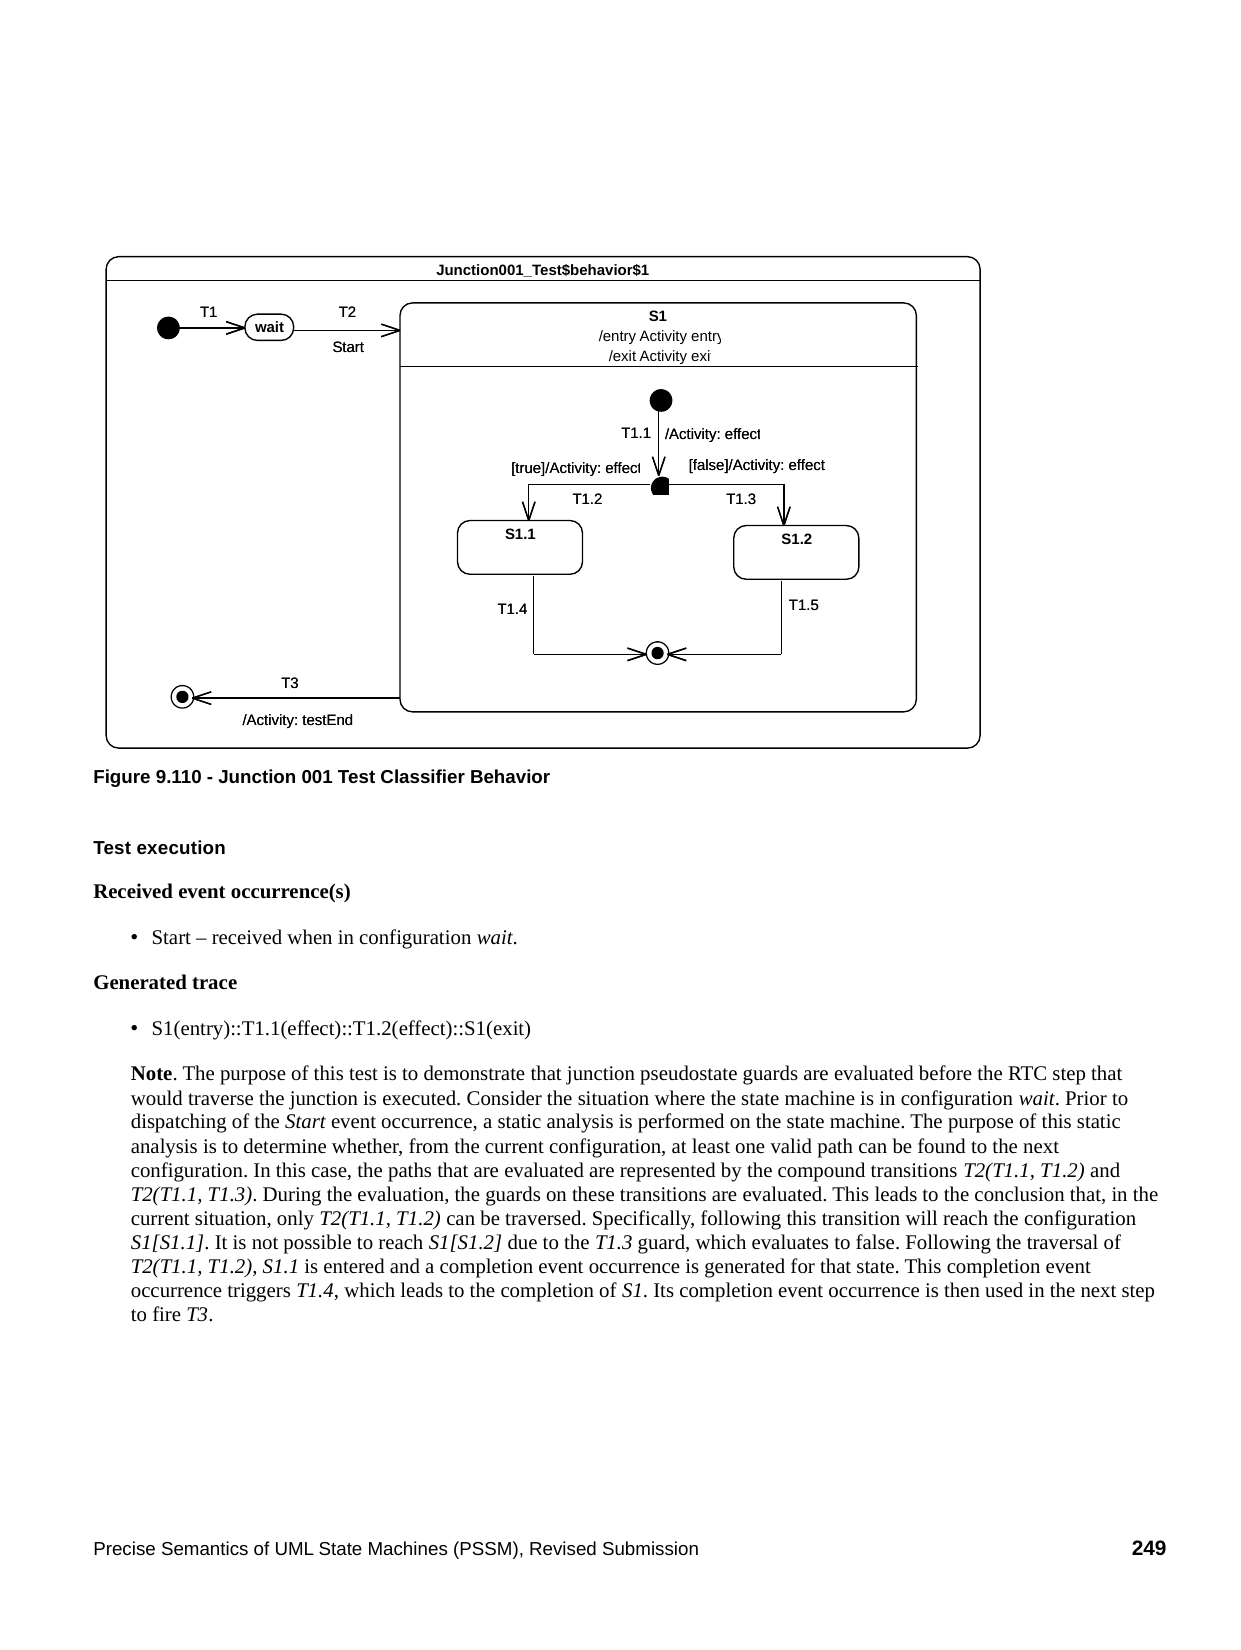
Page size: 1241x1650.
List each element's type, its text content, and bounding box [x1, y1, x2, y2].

subtitle Test execution [93, 836, 1164, 858]
text Figure 9.110 - Junction 001 Test Classifier Behavior [93, 243, 1164, 787]
text Generated trace [93, 970, 1164, 994]
text Note. The purpose of this test is to demonstrate that junction pseudostate guards are evaluated before the RTC step that would traverse the junction is executed. Consider the situation where the state machine is in configuration wait. Prior to dispatching of the Start event occurrence, a static analysis is performed on the state machine. The purpose of this static analysis is to determine whether, from the current configuration, at least one valid path can be found to the next configuration. In this case, the paths that are evaluated are represented by the compound transitions T2(T1.1, T1.2) and T2(T1.1, T1.3). During the evaluation, the guards on these transitions are evaluated. This leads to the conclusion that, in the current situation, only T2(T1.1, T1.2) can be traversed. Specifically, following this transition will reach the configuration S1[S1.1]. It is not possible to reach S1[S1.2] due to the T1.3 guard, which evaluates to false. Following the traversal of T2(T1.1, T1.2), S1.1 is entered and a completion event occurrence is generated for that state. This completion event occurrence triggers T1.4, which leads to the completion of S1. Its completion event occurrence is then used in the next step to fire T3. [131, 1061, 1164, 1326]
list Start – received when in configuration wait. [131, 924, 1164, 949]
text Received event occurrence(s) [93, 879, 1164, 903]
list S1(entry)::T1.1(effect)::T1.2(effect)::S1(exit) [131, 1015, 1164, 1040]
